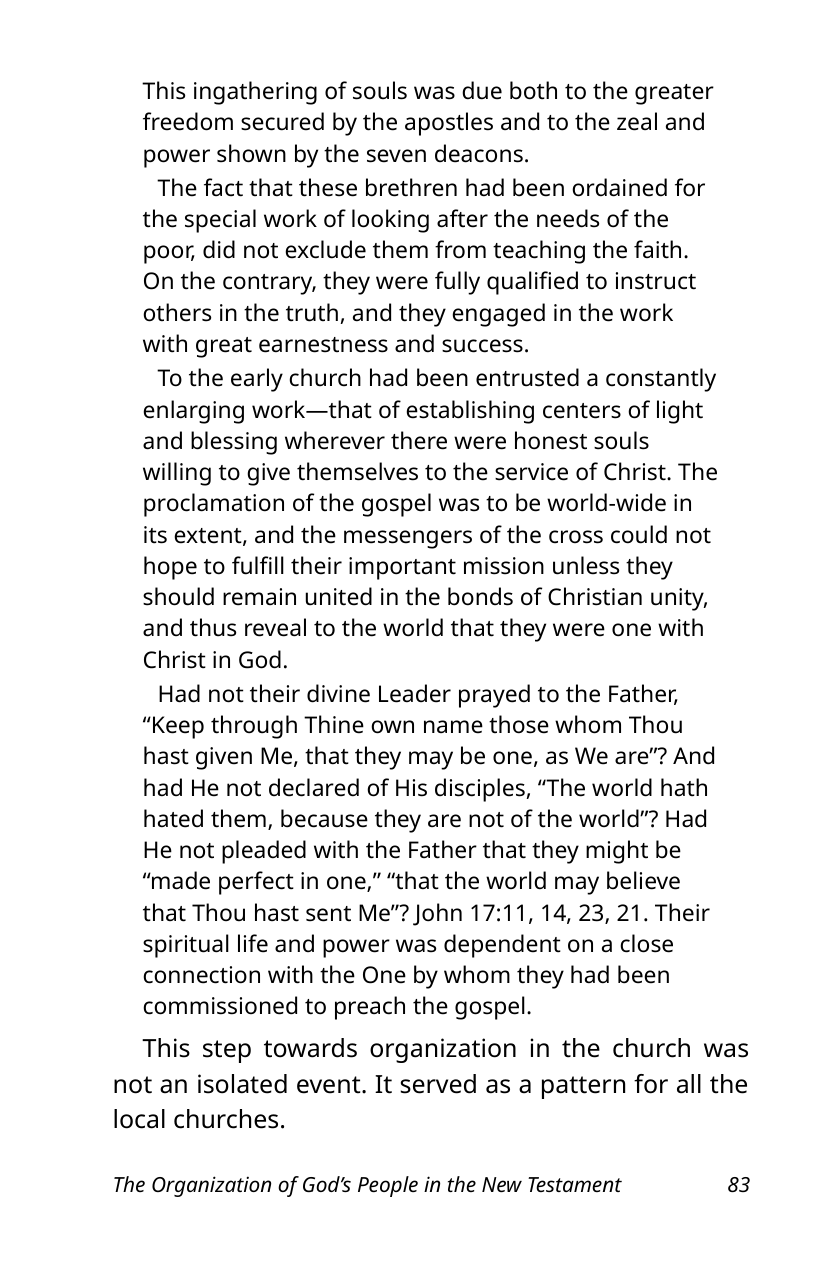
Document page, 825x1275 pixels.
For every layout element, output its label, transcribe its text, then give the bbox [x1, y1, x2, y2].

text This step towards organization in the church was not an isolated event. It served as a pattern for all the local churches. [112, 1031, 750, 1136]
text This ingathering of souls was due both to the greater freedom secured by the apostles and to the zeal and power shown by the seven deacons. [142, 75, 720, 169]
text Had not their divine Leader prayed to the Father, “Keep through Thine own name those whom Thou hast given Me, that they may be one, as We are”? And had He not declared of His disciples, “The world hath hated them, because they are not of the world”? Had He not pleaded with the Father that they might be “made perfect in one,” “that the world may believe that Thou hast sent Me”? John 17:11, 14, 23, 21. Their spiritual life and power was dependent on a close connection with the One by whom they had been commissioned to preach the gospel. [142, 678, 720, 1022]
text The fact that these brethren had been ordained for the special work of looking after the needs of the poor, did not exclude them from teaching the faith. On the contrary, they were fully qualified to instruct others in the truth, and they engaged in the work with great earnestness and success. [142, 172, 720, 359]
text To the early church had been entrusted a constantly enlarging work—that of establishing centers of light and blessing wherever there were honest souls willing to give themselves to the service of Christ. The proclamation of the gospel was to be world-wide in its extent, and the messengers of the cross could not hope to fulfill their important mission unless they should remain united in the bonds of Christian unity, and thus reveal to the world that they were one with Christ in God. [142, 362, 720, 675]
